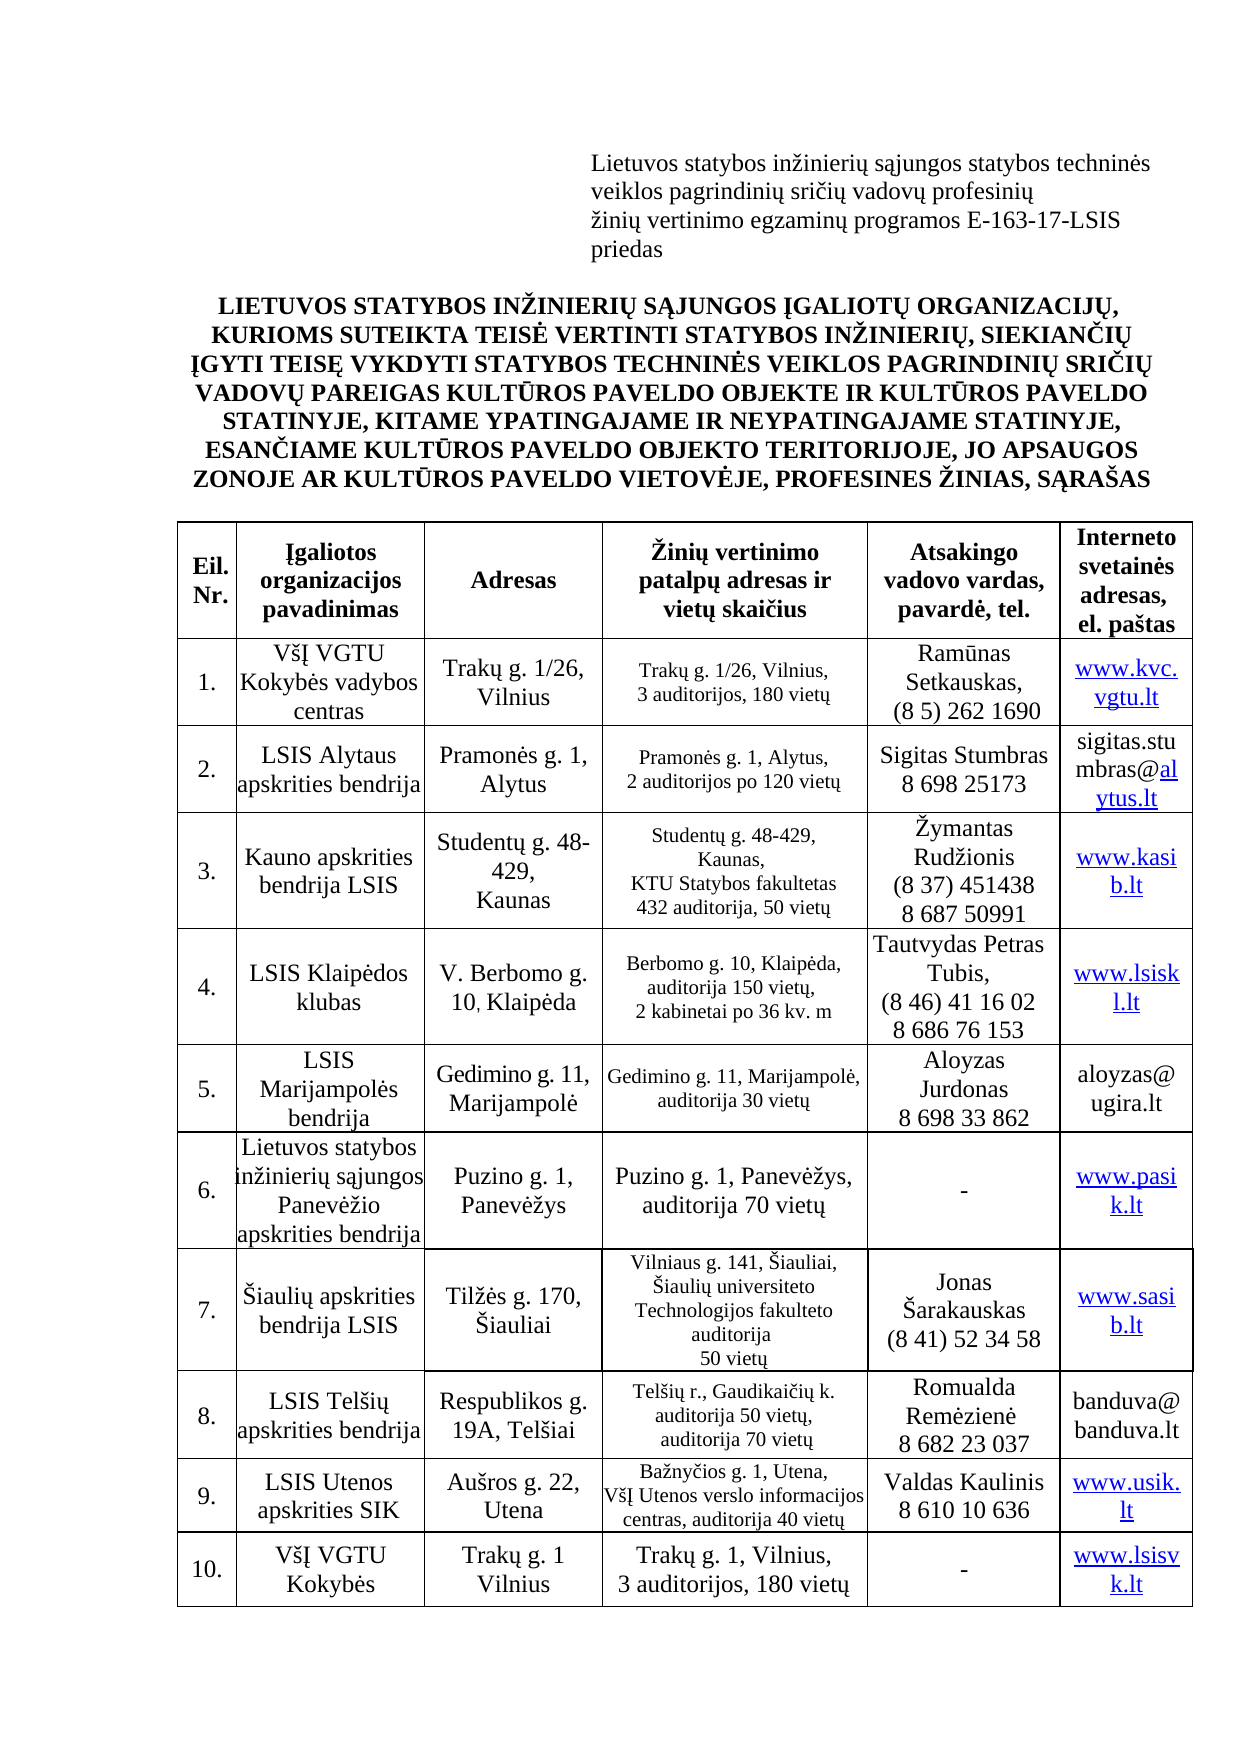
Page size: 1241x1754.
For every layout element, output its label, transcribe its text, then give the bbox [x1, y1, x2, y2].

table_cell Aloyzas Jurdonas 8 698 33 862 [868, 1045, 1059, 1131]
table_header Įgaliotos organizacijos pavadinimas [237, 523, 424, 637]
table_cell Studentų g. 48-429, Kaunas, KTU Statybos fakultetas 432 auditorija, 50 vietų [603, 813, 867, 928]
table_cell www.kasib.lt [1061, 813, 1192, 928]
table_cell www.lsiskl.lt [1061, 929, 1192, 1044]
table_cell Ramūnas Setkauskas, (8 5) 262 1690 [868, 639, 1059, 725]
table_cell VšĮ VGTU Kokybės [237, 1533, 424, 1606]
table_cell sigitas.stumbras@alytus.lt [1061, 726, 1192, 812]
text Lietuvos statybos inžinierių sąjungos statybos techninės [591, 148, 1166, 176]
text žinių vertinimo egzaminų programos E-163-17-LSIS [591, 205, 1166, 234]
table_cell Telšių r., Gaudikaičių k. auditorija 50 vietų, auditorija 70 vietų [603, 1372, 867, 1458]
table_cell Trakų g. 1 Vilnius [425, 1533, 602, 1606]
table_cell Vilniaus g. 141, Šiauliai, Šiaulių universiteto Technologijos fakulteto auditorija 50 vietų [603, 1250, 867, 1370]
table_cell LSIS Klaipėdos klubas [237, 929, 424, 1044]
table_cell 9. [178, 1459, 236, 1531]
table_cell www.usik.lt [1061, 1459, 1192, 1531]
table_cell Trakų g. 1, Vilnius, 3 auditorijos, 180 vietų [603, 1533, 867, 1606]
table_cell Tilžės g. 170, Šiauliai [425, 1250, 601, 1370]
table_header Interneto svetainės adresas, el. paštas [1061, 523, 1192, 637]
table_cell 2. [178, 726, 236, 812]
text LIETUVOS STATYBOS INŽINIERIŲ SĄJUNGOS ĮGALIOTŲ ORGANIZACIJŲ, [177, 291, 1166, 320]
table_cell Gedimino g. 11, Marijampolė, auditorija 30 vietų [603, 1045, 867, 1131]
table_cell Lietuvos statybos inžinierių sąjungos Panevėžio apskrities bendrija [237, 1133, 424, 1247]
table_cell Puzino g. 1, Panevėžys [425, 1133, 602, 1247]
table_cell V. Berbomo g. 10, Klaipėda [425, 929, 602, 1044]
table_cell LSIS Telšių apskrities bendrija [237, 1371, 424, 1458]
table_cell Romualda Remėzienė 8 682 23 037 [868, 1372, 1059, 1458]
table_cell Studentų g. 48-429, Kaunas [425, 813, 602, 928]
table_header Adresas [425, 523, 602, 637]
table_cell - [868, 1133, 1059, 1247]
text KURIOMS SUTEIKTA TEISĖ VERTINTI STATYBOS INŽINIERIŲ, SIEKIANČIŲ ĮGYTI TEISĘ VYKDYTI STATYBOS TECHNINĖS VEIKLOS PAGRINDINIŲ SRIČIŲ VADOVŲ PAREIGAS KULTŪROS PAVELDO OBJEKTE IR KULTŪROS PAVELDO STATINYJE, KITAME YPATINGAJAME IR NEYPATINGAJAME STATINYJE, ESANČIAME KULTŪROS PAVELDO OBJEKTO TERITORIJOJE, JO APSAUGOS ZONOJE AR KULTŪROS PAVELDO VIETOVĖJE, PROFESINES ŽINIAS, SĄRAŠAS [177, 320, 1166, 493]
table_cell 3. [178, 813, 236, 928]
table_cell Respublikos g. 19A, Telšiai [425, 1372, 602, 1458]
table_cell Kauno apskrities bendrija LSIS [237, 813, 424, 928]
table_cell Valdas Kaulinis 8 610 10 636 [868, 1459, 1059, 1531]
table_cell Berbomo g. 10, Klaipėda, auditorija 150 vietų, 2 kabinetai po 36 kv. m [603, 929, 867, 1044]
table_cell www.sasib.lt [1061, 1250, 1192, 1370]
table_cell aloyzas@ ugira.lt [1061, 1045, 1192, 1131]
table_cell 10. [178, 1533, 236, 1606]
table_cell VšĮ VGTU Kokybės vadybos centras [237, 639, 424, 725]
table_cell LSIS Alytaus apskrities bendrija [237, 726, 424, 812]
table_cell Trakų g. 1/26, Vilnius [425, 639, 602, 725]
table_header Eil. Nr. [178, 523, 236, 637]
table_cell 4. [178, 929, 236, 1044]
table_cell Puzino g. 1, Panevėžys, auditorija 70 vietų [603, 1133, 867, 1247]
table_cell Sigitas Stumbras 8 698 25173 [868, 726, 1059, 812]
table_cell banduva@ banduva.lt [1061, 1372, 1192, 1458]
table_cell Gedimino g. 11, Marijampolė [425, 1045, 602, 1131]
table_cell www.pasik.lt [1061, 1133, 1192, 1247]
table_cell - [868, 1533, 1059, 1606]
table_cell 6. [178, 1133, 236, 1247]
table_cell Pramonės g. 1, Alytus, 2 auditorijos po 120 vietų [603, 726, 867, 812]
table_cell Jonas Šarakauskas (8 41) 52 34 58 [869, 1250, 1059, 1370]
table_header Žinių vertinimo patalpų adresas ir vietų skaičius [603, 523, 867, 637]
text priedas [591, 234, 1166, 263]
table_cell LSIS Utenos apskrities SIK [237, 1459, 424, 1531]
table_cell LSIS Marijampolės bendrija [237, 1045, 424, 1131]
table_cell Žymantas Rudžionis (8 37) 451438 8 687 50991 [868, 813, 1059, 928]
text veiklos pagrindinių sričių vadovų profesinių [591, 176, 1166, 205]
table_cell 8. [178, 1371, 236, 1458]
table_cell Bažnyčios g. 1, Utena, VšĮ Utenos verslo informacijos centras, auditorija 40 vietų [603, 1459, 867, 1531]
table_cell Aušros g. 22, Utena [425, 1459, 602, 1531]
table_cell 1. [178, 639, 236, 725]
table_header Atsakingo vadovo vardas, pavardė, tel. [868, 523, 1059, 637]
table_cell 5. [178, 1045, 236, 1131]
table_cell Šiaulių apskrities bendrija LSIS [237, 1249, 424, 1370]
table_cell www.kvc.vgtu.lt [1061, 639, 1192, 725]
table_cell Trakų g. 1/26, Vilnius, 3 auditorijos, 180 vietų [603, 639, 867, 725]
table_cell 7. [178, 1249, 236, 1370]
table_cell www.lsisvk.lt [1061, 1533, 1192, 1606]
table_cell Pramonės g. 1, Alytus [425, 726, 602, 812]
table_cell Tautvydas Petras Tubis, (8 46) 41 16 02 8 686 76 153 [868, 929, 1059, 1044]
